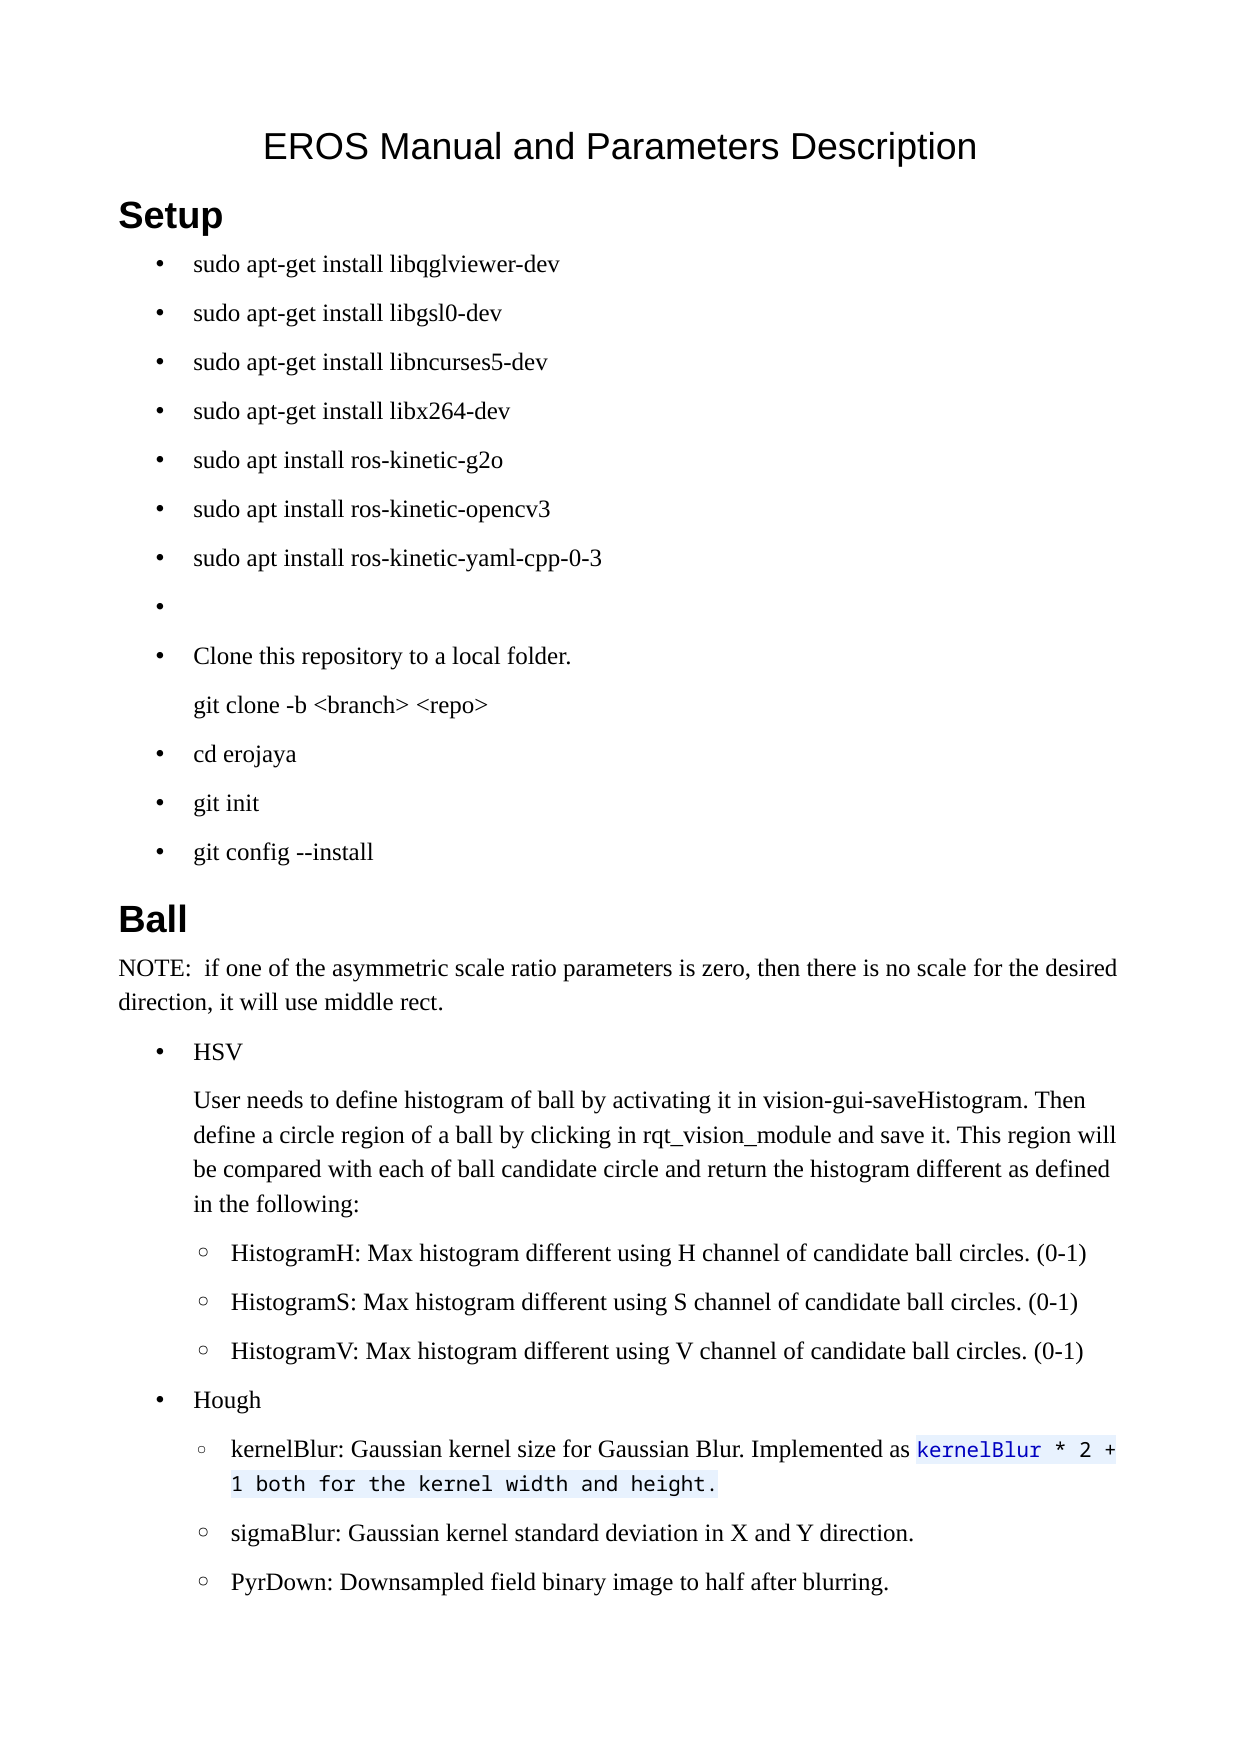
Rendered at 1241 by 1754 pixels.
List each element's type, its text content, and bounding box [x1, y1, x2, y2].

list sudo apt-get install libncurses5-dev [156, 347, 1122, 376]
list HistogramV: Max histogram different using V channel of candidate ball circles. (0-1) [193, 1336, 1122, 1365]
list sudo apt install ros-kinetic-yaml-cpp-0-3 [156, 543, 1122, 572]
list sudo apt-get install libx264-dev [156, 396, 1122, 424]
list git init [156, 788, 1122, 817]
list PyrDown: Downsampled field binary image to half after blurring. [193, 1567, 1122, 1596]
list HistogramS: Max histogram different using S channel of candidate ball circles. (0-1) [193, 1287, 1122, 1316]
subtitle EROS Manual and Parameters Description [118, 124, 1122, 167]
list git config --install [156, 837, 1122, 866]
list sudo apt install ros-kinetic-g2o [156, 445, 1122, 474]
list Hough [156, 1385, 1122, 1414]
list sigmaBlur: Gaussian kernel standard deviation in X and Y direction. [193, 1518, 1122, 1547]
list HistogramH: Max histogram different using H channel of candidate ball circles. (0-1) [193, 1238, 1122, 1267]
subtitle Setup [118, 192, 1122, 236]
list Clone this repository to a local folder. [156, 641, 1122, 670]
list git clone -b <branch> <repo> [156, 690, 1122, 719]
list HSV [156, 1037, 1122, 1065]
list kernelBlur: Gaussian kernel size for Gaussian Blur. Implemented as kernelBlur * 2 + 1 both for the kernel width and height. [193, 1434, 1122, 1498]
list sudo apt-get install libgsl0-dev [156, 298, 1122, 326]
text NOTE: if one of the asymmetric scale ratio parameters is zero, then there is no scale for the desired direction, it will use middle rect. [118, 953, 1122, 1016]
list sudo apt-get install libqglviewer-dev [156, 249, 1122, 277]
list sudo apt install ros-kinetic-opencv3 [156, 494, 1122, 523]
list cd erojaya [156, 739, 1122, 768]
subtitle Ball [118, 897, 1122, 941]
list User needs to define histogram of ball by activating it in vision-gui-saveHistogram. Then define a circle region of a ball by clicking in rqt_vision_module and save it. This region will be compared with each of ball candidate circle and return the histogram different as defined in the following: [156, 1086, 1122, 1218]
